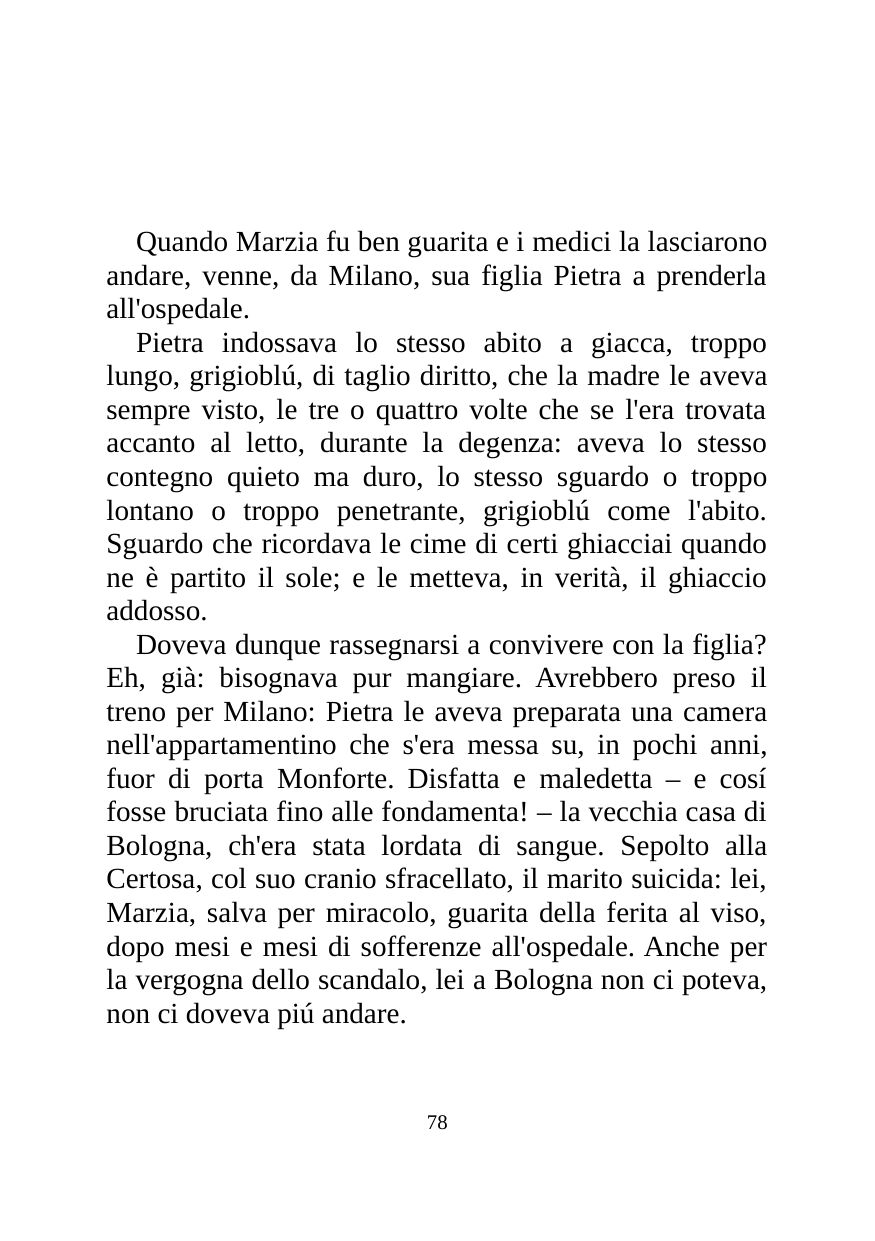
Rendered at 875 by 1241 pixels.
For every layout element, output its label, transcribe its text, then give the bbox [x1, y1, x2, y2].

text Pietra indossava lo stesso abito a giacca, troppo lungo, grigioblú, di taglio diritto, che la madre le aveva sempre visto, le tre o quattro volte che se l'era trovata accanto al letto, durante la degenza: aveva lo stesso contegno quieto ma duro, lo stesso sguardo o troppo lontano o troppo penetrante, grigioblú come l'abito. Sguardo che ricordava le cime di certi ghiacciai quando ne è partito il sole; e le metteva, in verità, il ghiaccio addosso. [106, 325, 768, 627]
text Quando Marzia fu ben guarita e i medici la lasciarono andare, venne, da Milano, sua figlia Pietra a prenderla all'ospedale. [106, 224, 768, 325]
text Doveva dunque rassegnarsi a convivere con la figlia? Eh, già: bisognava pur mangiare. Avrebbero preso il treno per Milano: Pietra le aveva preparata una camera nell'appartamentino che s'era messa su, in pochi anni, fuor di porta Monforte. Disfatta e maledetta – e cosí fosse bruciata fino alle fondamenta! – la vecchia casa di Bologna, ch'era stata lordata di sangue. Sepolto alla Certosa, col suo cranio sfracellato, il marito suicida: lei, Marzia, salva per miracolo, guarita della ferita al viso, dopo mesi e mesi di sofferenze all'ospedale. Anche per la vergogna dello scandalo, lei a Bologna non ci poteva, non ci doveva piú andare. [106, 627, 768, 1029]
